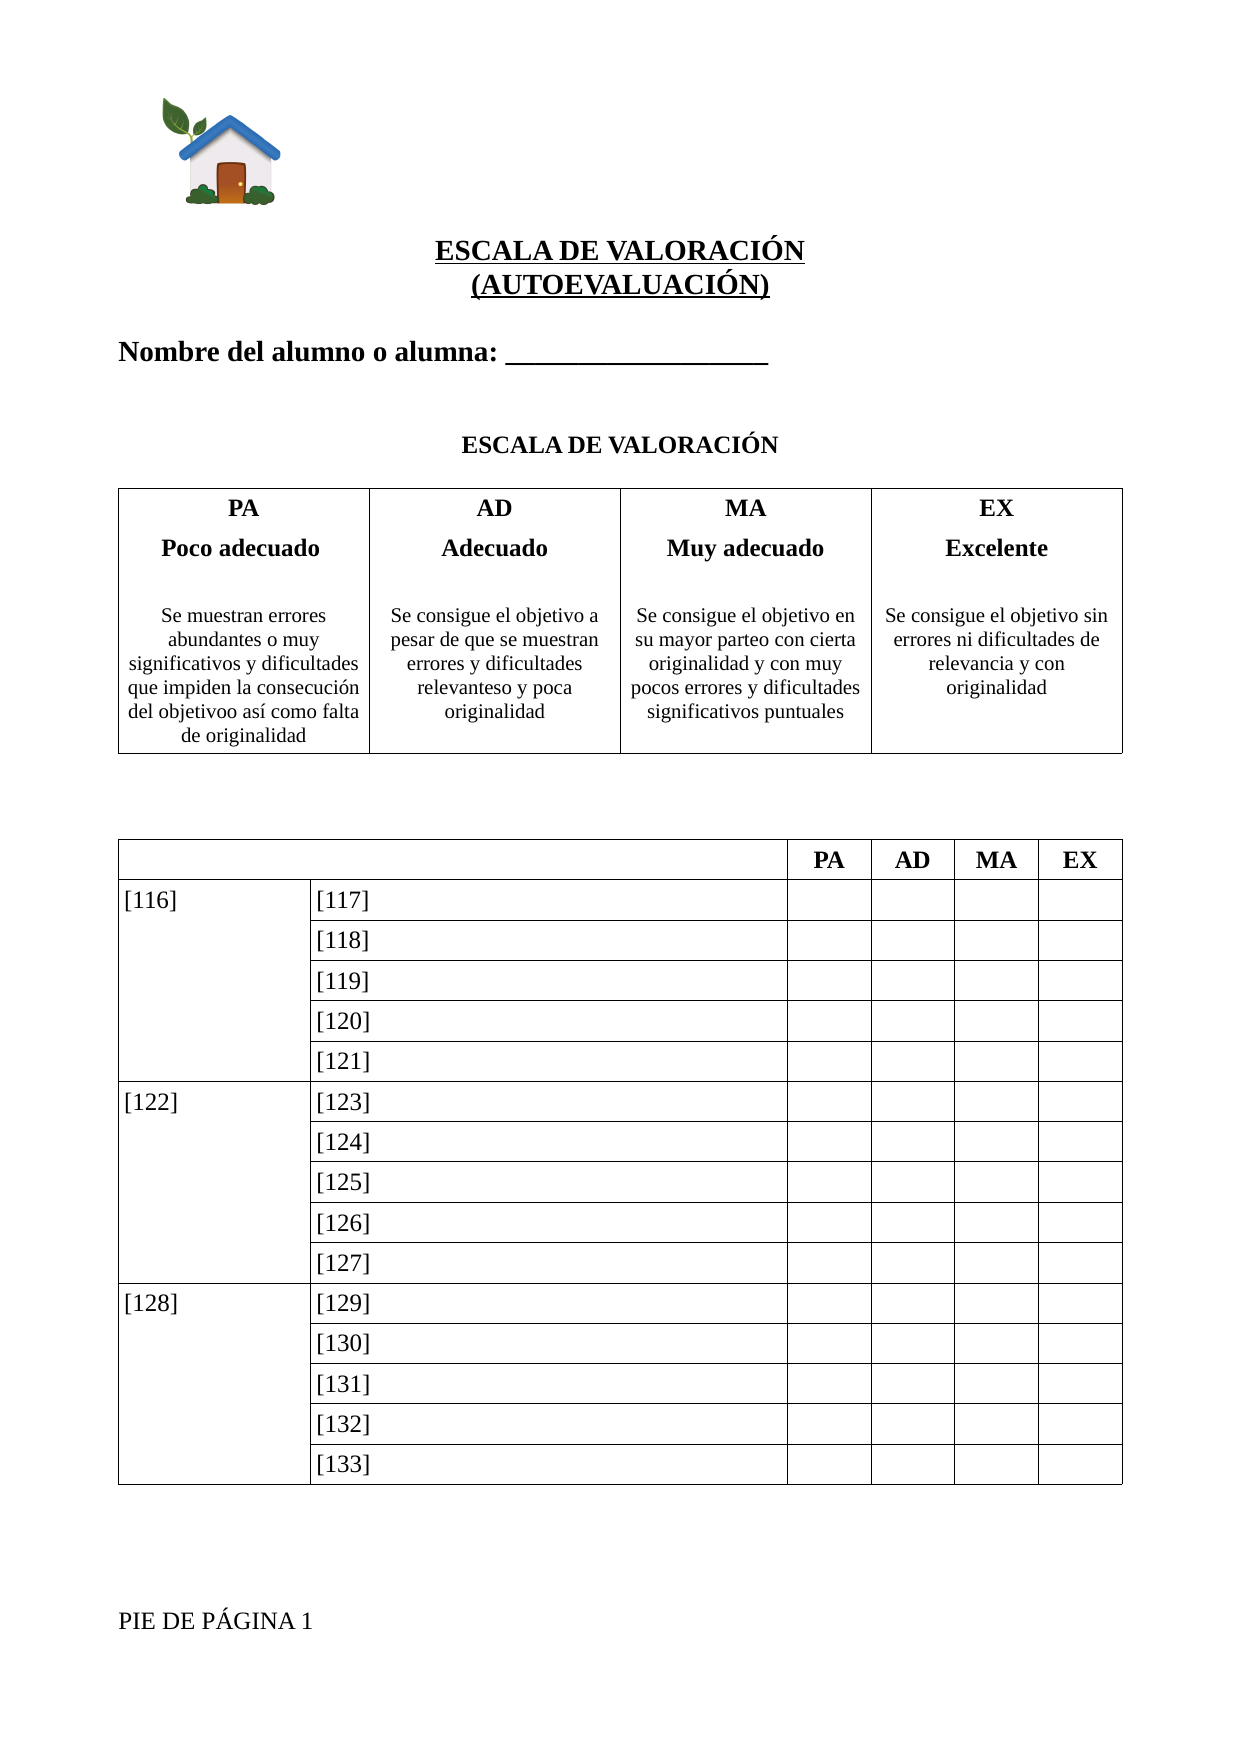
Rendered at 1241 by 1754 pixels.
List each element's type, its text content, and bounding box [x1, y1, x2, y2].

table_cell [788, 1445, 871, 1484]
table_cell [872, 1082, 954, 1121]
table_cell [872, 1122, 954, 1161]
table_cell [955, 1364, 1038, 1403]
table_cell [129] [311, 1284, 787, 1323]
table_cell [955, 1122, 1038, 1161]
table_header [119, 840, 787, 879]
table_cell [788, 921, 871, 960]
table_cell Se muestran errores abundantes o muy significativos y dificultades que impiden la consecución del objetivoo así como falta de originalidad [119, 597, 369, 753]
table_header AD [872, 840, 954, 879]
table_cell [1039, 1042, 1122, 1081]
table_cell [872, 961, 954, 1000]
table_cell Excelente [872, 528, 1122, 597]
table_cell [788, 1082, 871, 1121]
table_cell [123] [311, 1082, 787, 1121]
table_cell [131] [311, 1364, 787, 1403]
text Nombre del alumno o alumna: __________________ [118, 334, 1122, 368]
table_cell [872, 1324, 954, 1363]
table_cell [872, 1243, 954, 1282]
table_cell [1039, 1243, 1122, 1282]
table_cell [872, 921, 954, 960]
table_cell [788, 1042, 871, 1081]
table_cell [121] [311, 1042, 787, 1081]
table_header EX [1039, 840, 1122, 879]
table_cell [1039, 1404, 1122, 1444]
table_cell Adecuado [370, 528, 620, 597]
table_cell [872, 1284, 954, 1323]
table_header PA [788, 840, 871, 879]
table_cell [872, 1001, 954, 1041]
table_cell Muy adecuado [621, 528, 871, 597]
table_cell [128] [119, 1284, 310, 1484]
table_cell [116] [119, 880, 310, 1081]
table_cell [1039, 1284, 1122, 1323]
table_cell [1039, 1364, 1122, 1403]
table_cell [955, 880, 1038, 919]
table_cell [955, 961, 1038, 1000]
table_cell [788, 1364, 871, 1403]
table_cell [788, 1122, 871, 1161]
table_cell [872, 1042, 954, 1081]
table_cell [120] [311, 1001, 787, 1041]
table_cell [872, 1404, 954, 1444]
table_cell [1039, 921, 1122, 960]
table_cell [1039, 1203, 1122, 1242]
table_cell [955, 1324, 1038, 1363]
text (AUTOEVALUACIÓN) [118, 267, 1122, 301]
table_cell [1039, 1122, 1122, 1161]
table_cell [1039, 1445, 1122, 1484]
table_cell [872, 1162, 954, 1202]
table_header AD [370, 489, 620, 528]
text ESCALA DE VALORACIÓN [118, 430, 1122, 459]
table_cell [872, 1445, 954, 1484]
table_cell [955, 921, 1038, 960]
table_cell Se consigue el objetivo sin errores ni dificultades de relevancia y con originalidad [872, 597, 1122, 753]
table_cell [788, 1324, 871, 1363]
table_cell [132] [311, 1404, 787, 1444]
table_cell [955, 1243, 1038, 1282]
table_cell [130] [311, 1324, 787, 1363]
table_cell [118] [311, 921, 787, 960]
table_cell [1039, 1162, 1122, 1202]
table_cell [955, 1445, 1038, 1484]
table_cell [125] [311, 1162, 787, 1202]
table_cell [955, 1082, 1038, 1121]
table_cell [788, 1243, 871, 1282]
table_cell [872, 1364, 954, 1403]
table_cell [788, 1404, 871, 1444]
table_cell [788, 1284, 871, 1323]
table_cell [955, 1404, 1038, 1444]
table_cell [1039, 1324, 1122, 1363]
table_cell [124] [311, 1122, 787, 1161]
table_cell [955, 1001, 1038, 1041]
table_cell [788, 1162, 871, 1202]
table_cell Poco adecuado [119, 528, 369, 597]
table_cell [133] [311, 1445, 787, 1484]
table_header MA [621, 489, 871, 528]
table_cell [788, 1203, 871, 1242]
table_cell [788, 961, 871, 1000]
table_header MA [955, 840, 1038, 879]
table_cell [1039, 1082, 1122, 1121]
table_cell [127] [311, 1243, 787, 1282]
table_cell [126] [311, 1203, 787, 1242]
table_header PA [119, 489, 369, 528]
table_cell [955, 1203, 1038, 1242]
table_cell [1039, 1001, 1122, 1041]
table_cell [955, 1284, 1038, 1323]
picture [162, 98, 281, 205]
table_cell [872, 1203, 954, 1242]
table_cell [872, 880, 954, 919]
table_cell [122] [119, 1082, 310, 1282]
table_cell [955, 1162, 1038, 1202]
table_cell [119] [311, 961, 787, 1000]
table_cell [1039, 880, 1122, 919]
table_cell [1039, 961, 1122, 1000]
table_header EX [872, 489, 1122, 528]
table_cell [788, 880, 871, 919]
table_cell Se consigue el objetivo a pesar de que se muestran errores y dificultades relevanteso y poca originalidad [370, 597, 620, 753]
table_cell [117] [311, 880, 787, 919]
text ESCALA DE VALORACIÓN [118, 233, 1122, 267]
table_cell [788, 1001, 871, 1041]
table_cell [955, 1042, 1038, 1081]
table_cell Se consigue el objetivo en su mayor parteo con cierta originalidad y con muy pocos errores y dificultades significativos puntuales [621, 597, 871, 753]
